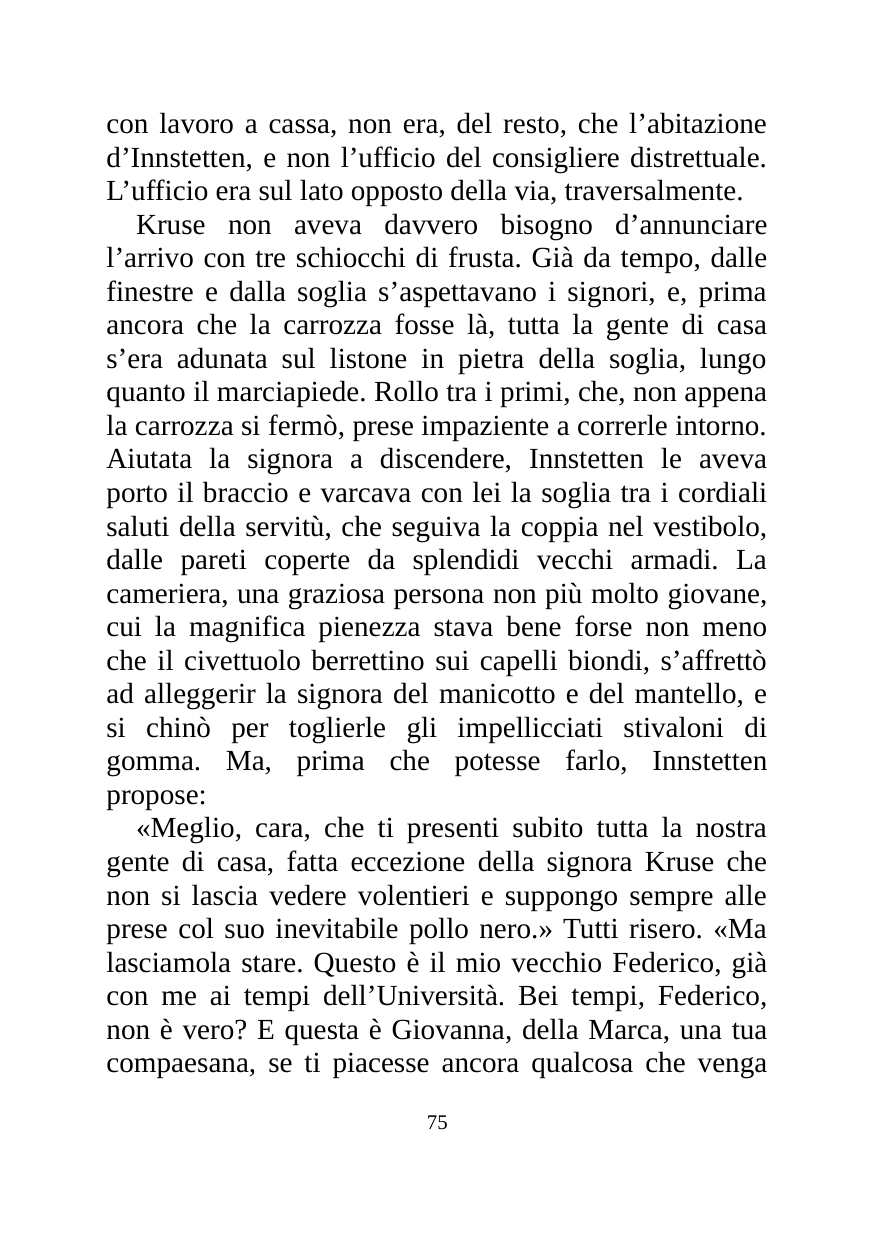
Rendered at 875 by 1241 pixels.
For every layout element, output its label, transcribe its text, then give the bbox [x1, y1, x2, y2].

text «Meglio, cara, che ti presenti subito tutta la nostra gente di casa, fatta eccezione della signora Kruse che non si lascia vedere volentieri e suppongo sempre alle prese col suo inevitabile pollo nero.» Tutti risero. «Ma lasciamola stare. Questo è il mio vecchio Federico, già con me ai tempi dell’Università. Bei tempi, Federico, non è vero? E questa è Giovanna, della Marca, una tua compaesana, se ti piacesse ancora qualcosa che venga [106, 811, 768, 1079]
text Kruse non aveva davvero bisogno d’annunciare l’arrivo con tre schiocchi di frusta. Già da tempo, dalle finestre e dalla soglia s’aspettavano i signori, e, prima ancora che la carrozza fosse là, tutta la gente di casa s’era adunata sul listone in pietra della soglia, lungo quanto il marciapiede. Rollo tra i primi, che, non appena la carrozza si fermò, prese impaziente a correrle intorno. Aiutata la signora a discendere, Innstetten le aveva porto il braccio e varcava con lei la soglia tra i cordiali saluti della servitù, che seguiva la coppia nel vestibolo, dalle pareti coperte da splendidi vecchi armadi. La cameriera, una graziosa persona non più molto giovane, cui la magnifica pienezza stava bene forse non meno che il civettuolo berrettino sui capelli biondi, s’affrettò ad alleggerir la signora del manicotto e del mantello, e si chinò per toglierle gli impellicciati stivaloni di gomma. Ma, prima che potesse farlo, Innstetten propose: [106, 207, 768, 811]
text con lavoro a cassa, non era, del resto, che l’abitazione d’Innstetten, e non l’ufficio del consigliere distrettuale. L’ufficio era sul lato opposto della via, traversalmente. [106, 106, 768, 207]
